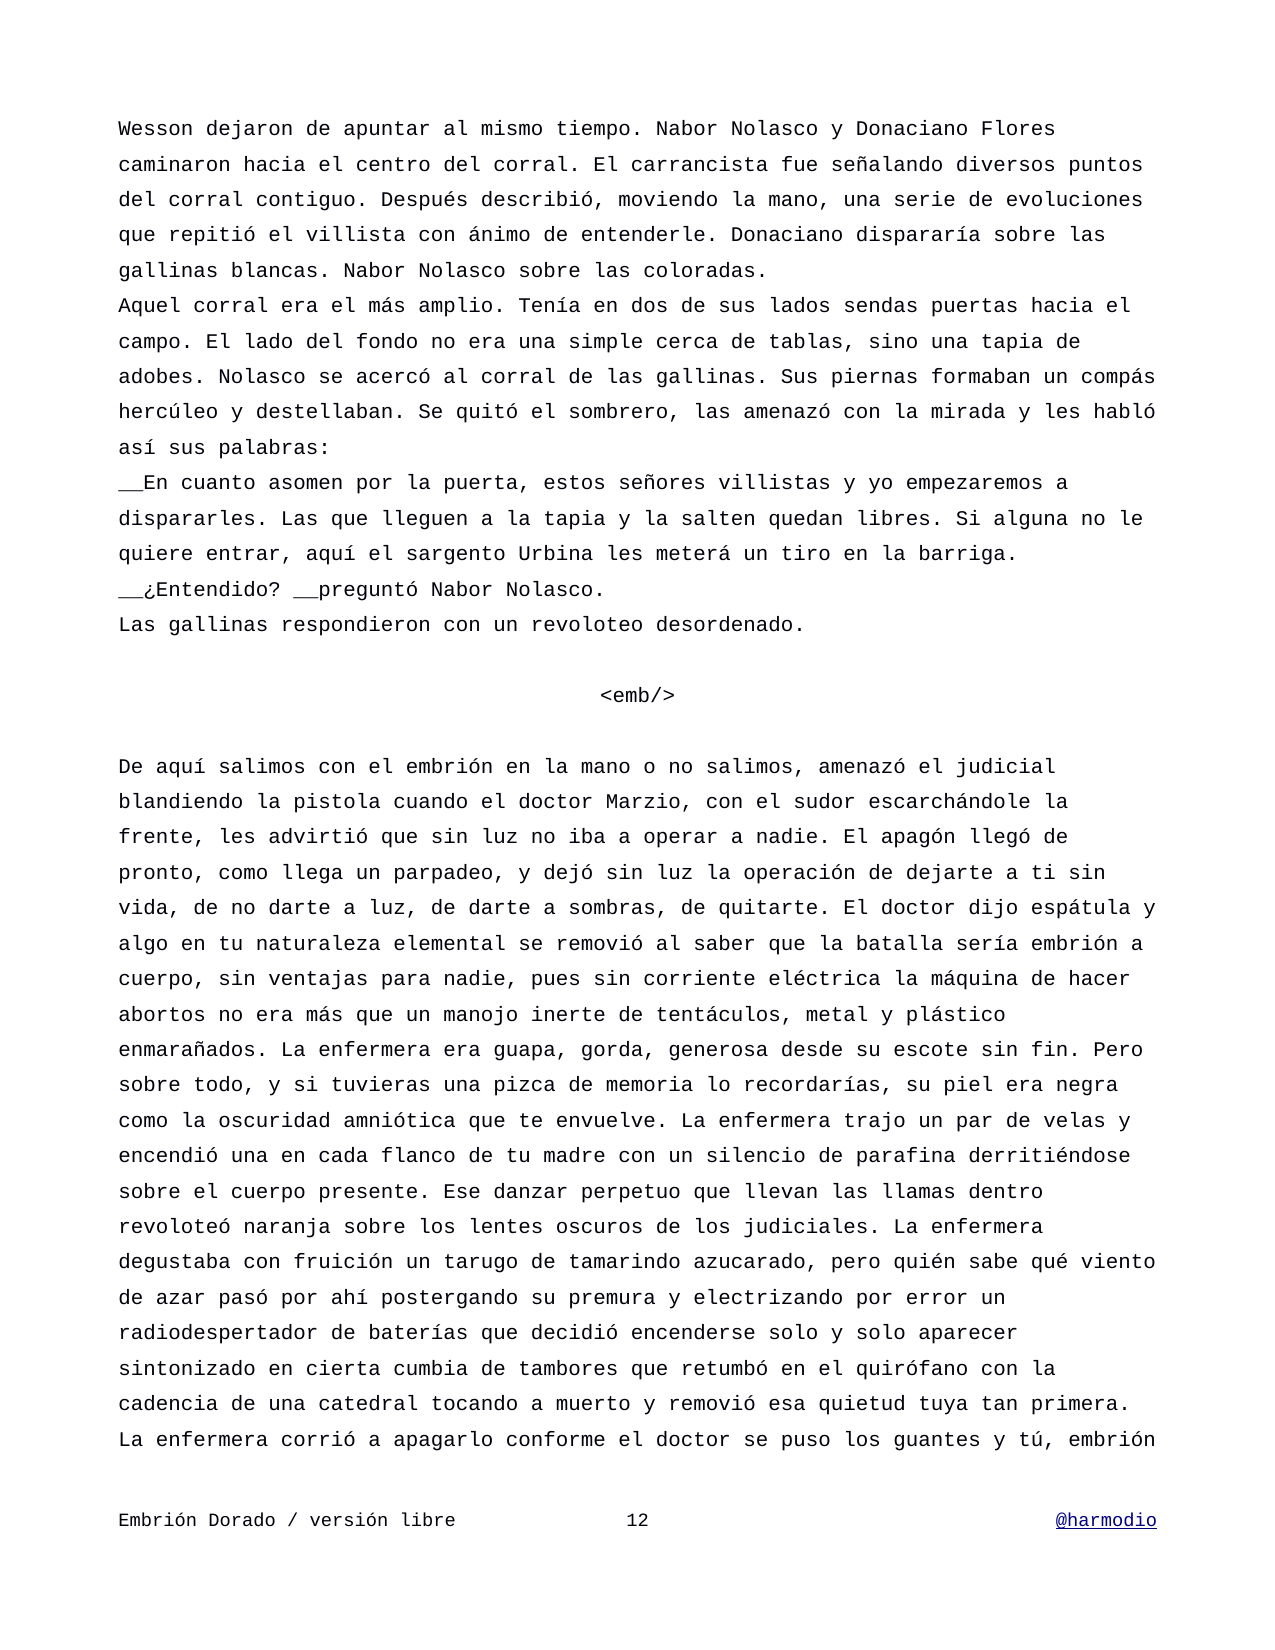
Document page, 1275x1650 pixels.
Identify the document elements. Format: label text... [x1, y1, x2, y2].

text Wesson dejaron de apuntar al mismo tiempo. Nabor Nolasco y Donaciano Flores caminaron hacia el centro del corral. El carrancista fue señalando diversos puntos del corral contiguo. Después describió, moviendo la mano, una serie de evoluciones que repitió el villista con ánimo de entenderle. Donaciano dispararía sobre las gallinas blancas. Nabor Nolasco sobre las coloradas. [118, 118, 1157, 283]
text Aquel corral era el más amplio. Tenía en dos de sus lados sendas puertas hacia el campo. El lado del fondo no era una simple cerca de tablas, sino una tapia de adobes. Nolasco se acercó al corral de las gallinas. Sus piernas formaban un compás hercúleo y destellaban. Se quitó el sombrero, las amenazó con la mirada y les habló así sus palabras: [118, 295, 1157, 461]
text <emb/> [118, 685, 1157, 708]
text Las gallinas respondieron con un revoloteo desordenado. [118, 614, 1157, 638]
text __En cuanto asomen por la puerta, estos señores villistas y yo empezaremos a dispararles. Las que lleguen a la tapia y la salten quedan libres. Si alguna no le quiere entrar, aquí el sargento Urbina les meterá un tiro en la barriga. __¿Entendido? __preguntó Nabor Nolasco. [118, 472, 1157, 602]
text De aquí salimos con el embrión en la mano o no salimos, amenazó el judicial blandiendo la pistola cuando el doctor Marzio, con el sudor escarchándole la frente, les advirtió que sin luz no iba a operar a nadie. El apagón llegó de pronto, como llega un parpadeo, y dejó sin luz la operación de dejarte a ti sin vida, de no darte a luz, de darte a sombras, de quitarte. El doctor dijo espátula y algo en tu naturaleza elemental se removió al saber que la batalla sería embrión a cuerpo, sin ventajas para nadie, pues sin corriente eléctrica la máquina de hacer abortos no era más que un manojo inerte de tentáculos, metal y plástico enmarañados. La enfermera era guapa, gorda, generosa desde su escote sin fin. Pero sobre todo, y si tuvieras una pizca de memoria lo recordarías, su piel era negra como la oscuridad amniótica que te envuelve. La enfermera trajo un par de velas y encendió una en cada flanco de tu madre con un silencio de parafina derritiéndose sobre el cuerpo presente. Ese danzar perpetuo que llevan las llamas dentro revoloteó naranja sobre los lentes oscuros de los judiciales. La enfermera degustaba con fruición un tarugo de tamarindo azucarado, pero quién sabe qué viento de azar pasó por ahí postergando su premura y electrizando por error un radiodespertador de baterías que decidió encenderse solo y solo aparecer sintonizado en cierta cumbia de tambores que retumbó en el quirófano con la cadencia de una catedral tocando a muerto y removió esa quietud tuya tan primera. La enfermera corrió a apagarlo conforme el doctor se puso los guantes y tú, embrión [118, 756, 1157, 1452]
